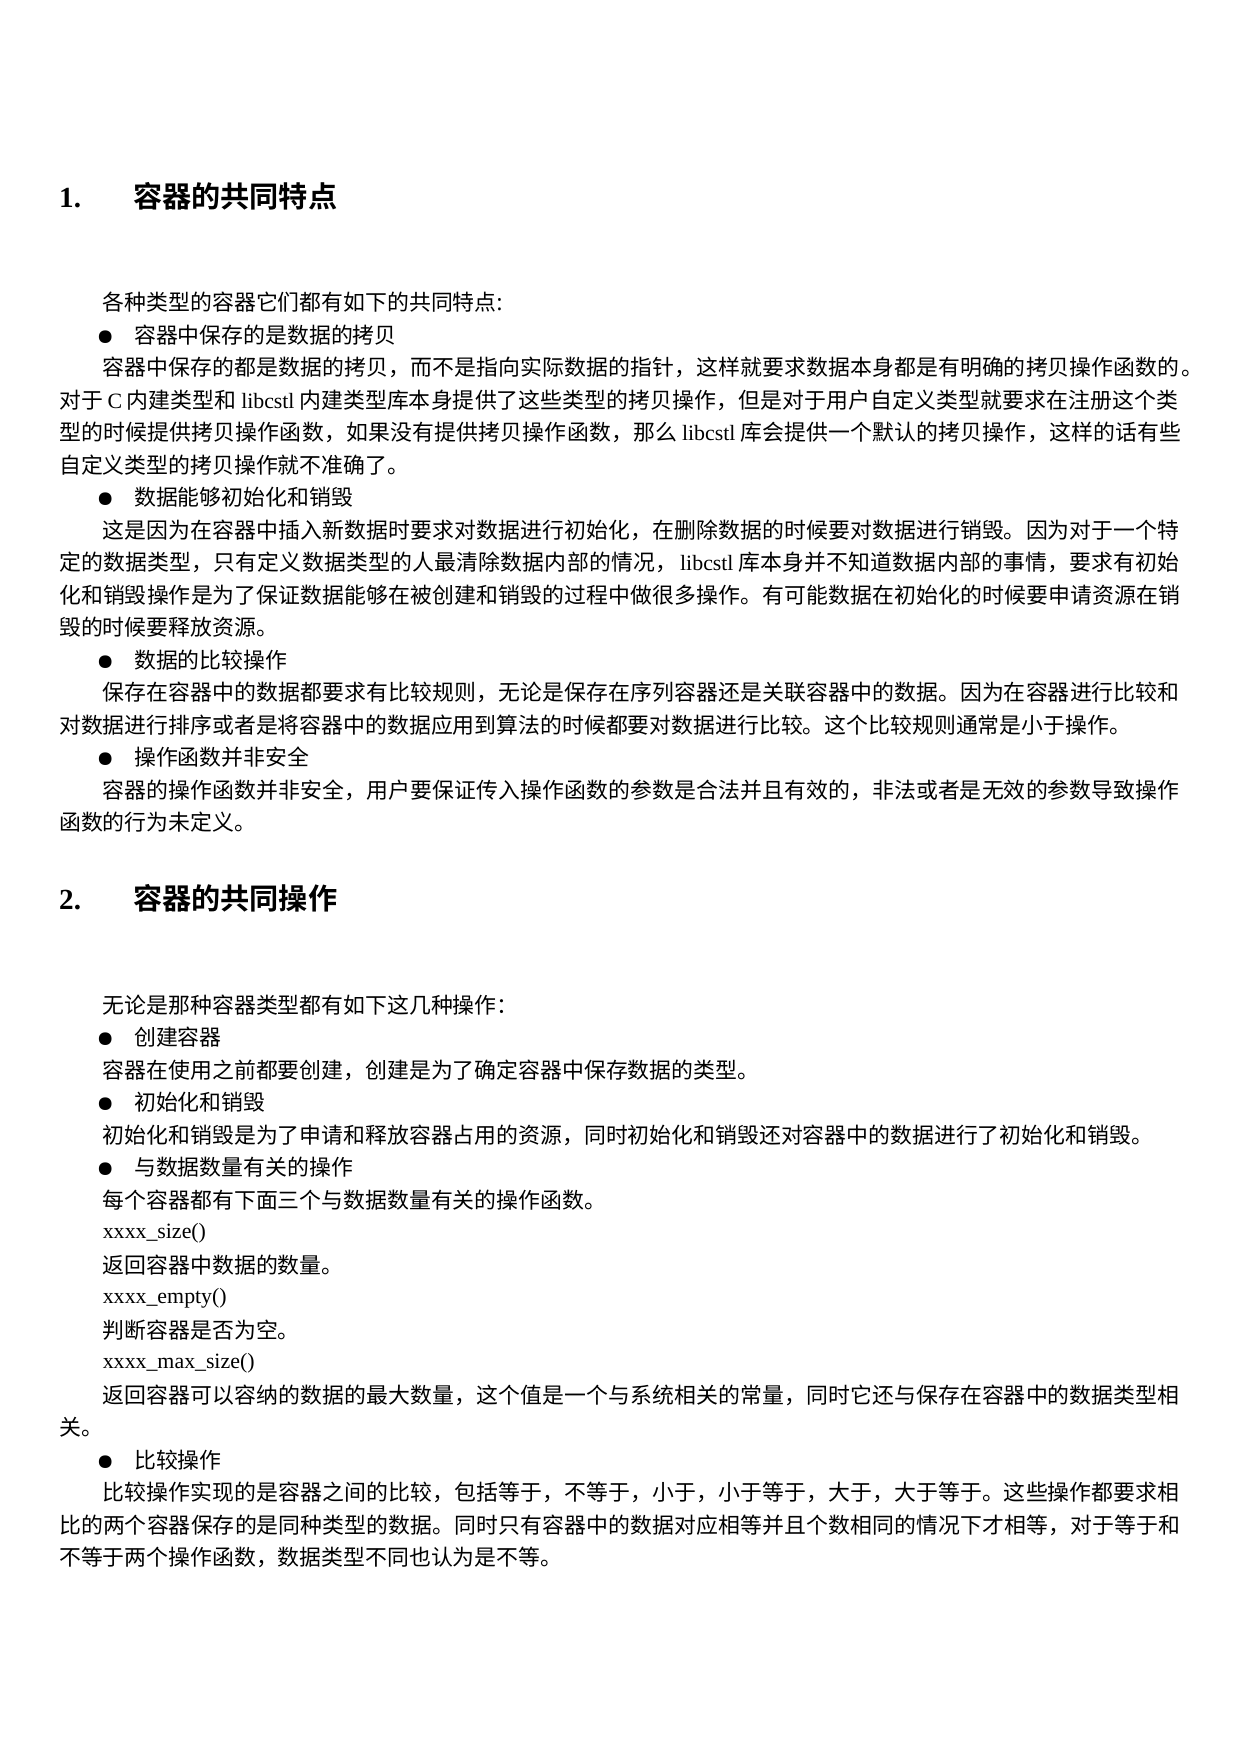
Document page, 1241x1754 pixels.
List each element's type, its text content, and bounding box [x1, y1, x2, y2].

list 创建容器 [96, 1020, 1181, 1052]
subtitle 容器的共同操作 [59, 864, 1181, 929]
list 数据能够初始化和销毁 [96, 480, 1181, 512]
text 容器中保存的都是数据的拷贝，而不是指向实际数据的指针，这样就要求数据本身都是有明确的拷贝操作函数的。对于C内建类型和libcstl内建类型库本身提供了这些类型的拷贝操作，但是对于用户自定义类型就要求在注册这个类型的时候提供拷贝操作函数，如果没有提供拷贝操作函数，那么libcstl库会提供一个默认的拷贝操作，这样的话有些自定义类型的拷贝操作就不准确了。 [59, 350, 1181, 480]
text 判断容器是否为空。 [59, 1312, 1181, 1345]
text 返回容器中数据的数量。 [59, 1247, 1181, 1280]
subtitle 容器的共同特点 [59, 162, 1181, 227]
text 比较操作实现的是容器之间的比较，包括等于，不等于，小于，小于等于，大于，大于等于。这些操作都要求相比的两个容器保存的是同种类型的数据。同时只有容器中的数据对应相等并且个数相同的情况下才相等，对于等于和不等于两个操作函数，数据类型不同也认为是不等。 [59, 1475, 1181, 1572]
list 操作函数并非安全 [96, 740, 1181, 772]
text 每个容器都有下面三个与数据数量有关的操作函数。 [59, 1182, 1181, 1215]
text 无论是那种容器类型都有如下这几种操作： [59, 987, 1181, 1020]
text 各种类型的容器它们都有如下的共同特点: [59, 285, 1181, 317]
list 比较操作 [96, 1442, 1181, 1475]
text 容器在使用之前都要创建，创建是为了确定容器中保存数据的类型。 [59, 1052, 1181, 1085]
text xxxx_size() [59, 1215, 1181, 1247]
list 与数据数量有关的操作 [96, 1150, 1181, 1182]
text 初始化和销毁是为了申请和释放容器占用的资源，同时初始化和销毁还对容器中的数据进行了初始化和销毁。 [59, 1117, 1181, 1150]
list 初始化和销毁 [96, 1085, 1181, 1117]
text xxxx_max_size() [59, 1345, 1181, 1377]
text 返回容器可以容纳的数据的最大数量，这个值是一个与系统相关的常量，同时它还与保存在容器中的数据类型相关。 [59, 1377, 1181, 1442]
text 保存在容器中的数据都要求有比较规则，无论是保存在序列容器还是关联容器中的数据。因为在容器进行比较和对数据进行排序或者是将容器中的数据应用到算法的时候都要对数据进行比较。这个比较规则通常是小于操作。 [59, 675, 1181, 740]
text 这是因为在容器中插入新数据时要求对数据进行初始化，在删除数据的时候要对数据进行销毁。因为对于一个特定的数据类型，只有定义数据类型的人最清除数据内部的情况，libcstl库本身并不知道数据内部的事情，要求有初始化和销毁操作是为了保证数据能够在被创建和销毁的过程中做很多操作。有可能数据在初始化的时候要申请资源在销毁的时候要释放资源。 [59, 512, 1181, 642]
text xxxx_empty() [59, 1280, 1181, 1312]
list 容器中保存的是数据的拷贝 [96, 317, 1181, 350]
list 数据的比较操作 [96, 642, 1181, 675]
text 容器的操作函数并非安全，用户要保证传入操作函数的参数是合法并且有效的，非法或者是无效的参数导致操作函数的行为未定义。 [59, 772, 1181, 837]
